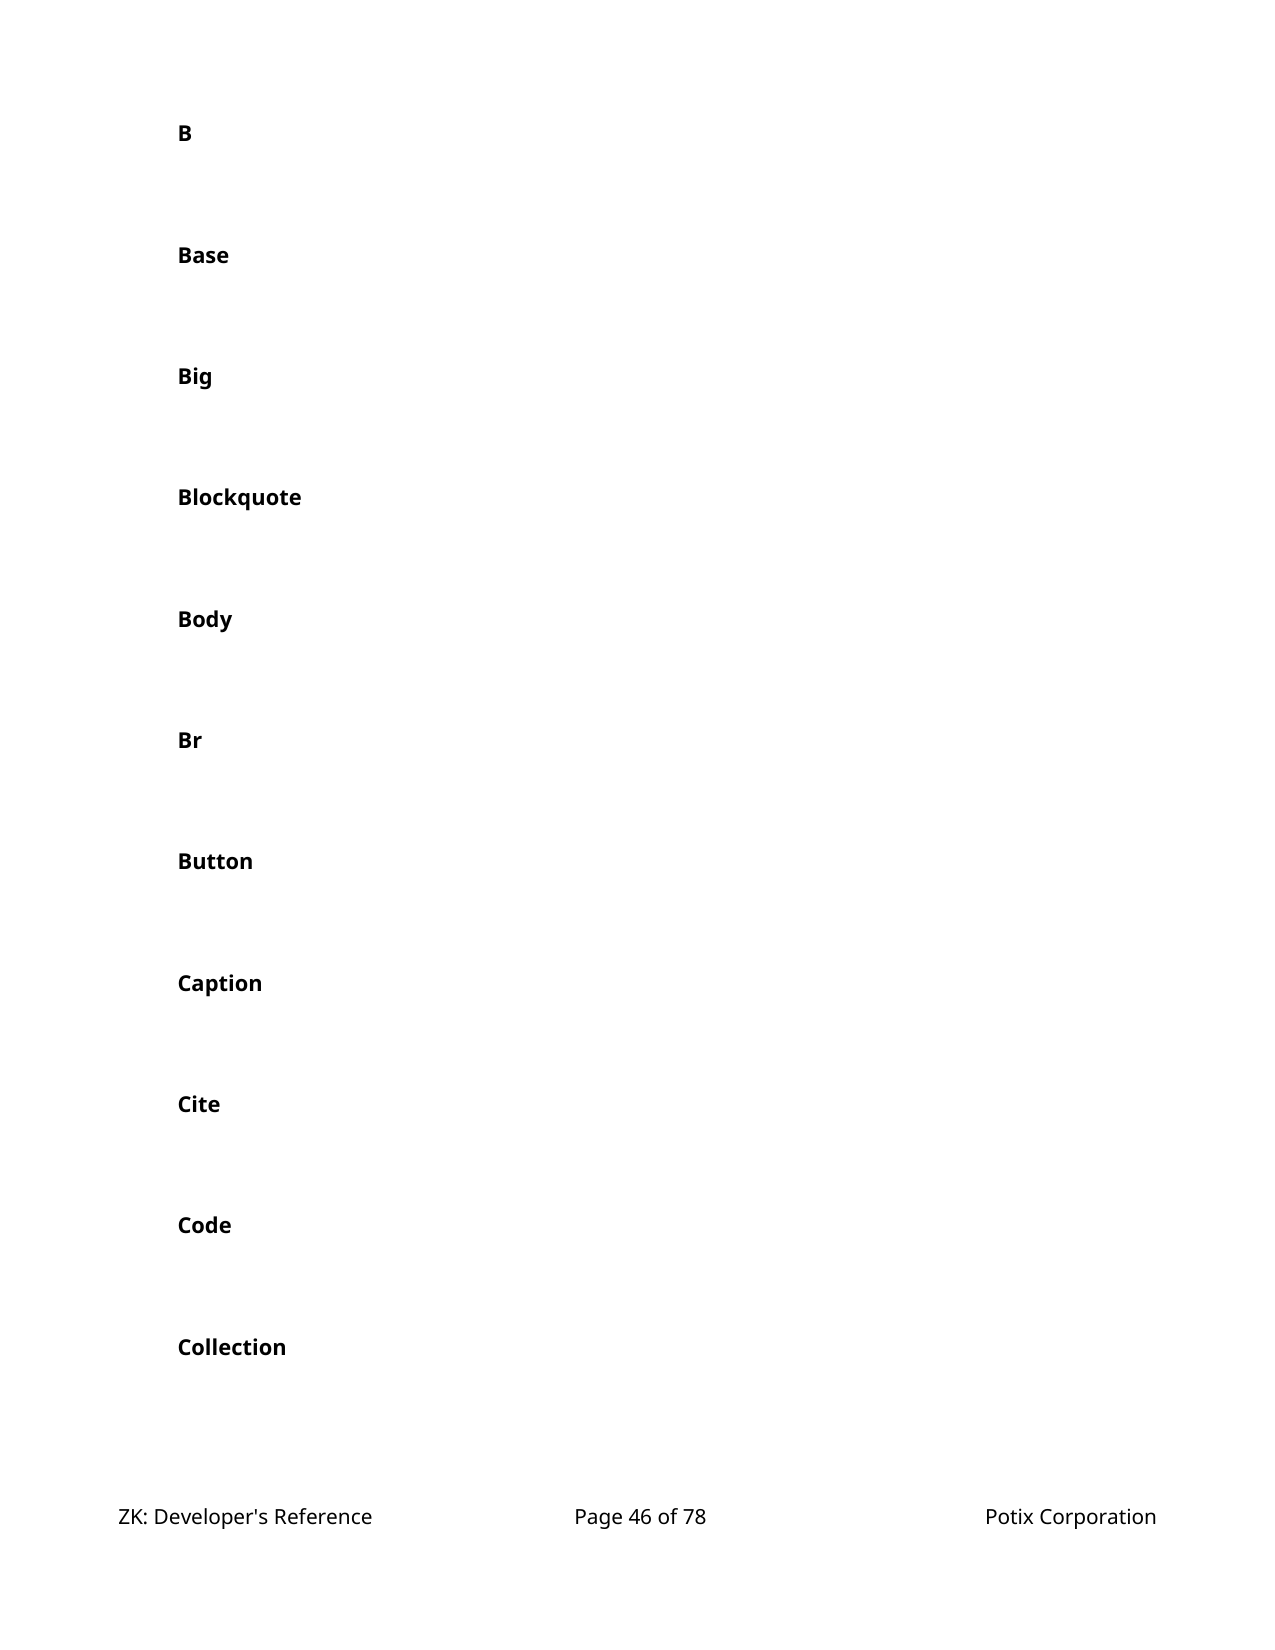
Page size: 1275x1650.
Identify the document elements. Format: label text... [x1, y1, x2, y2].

subtitle Collection [177, 1332, 1157, 1362]
subtitle Code [177, 1210, 1157, 1240]
subtitle Cite [177, 1089, 1157, 1119]
subtitle Br [177, 725, 1157, 755]
subtitle Body [177, 603, 1157, 633]
subtitle B [177, 118, 1157, 148]
subtitle Base [177, 239, 1157, 269]
subtitle Big [177, 361, 1157, 391]
subtitle Button [177, 846, 1157, 876]
subtitle Blockquote [177, 482, 1157, 512]
subtitle Caption [177, 968, 1157, 998]
